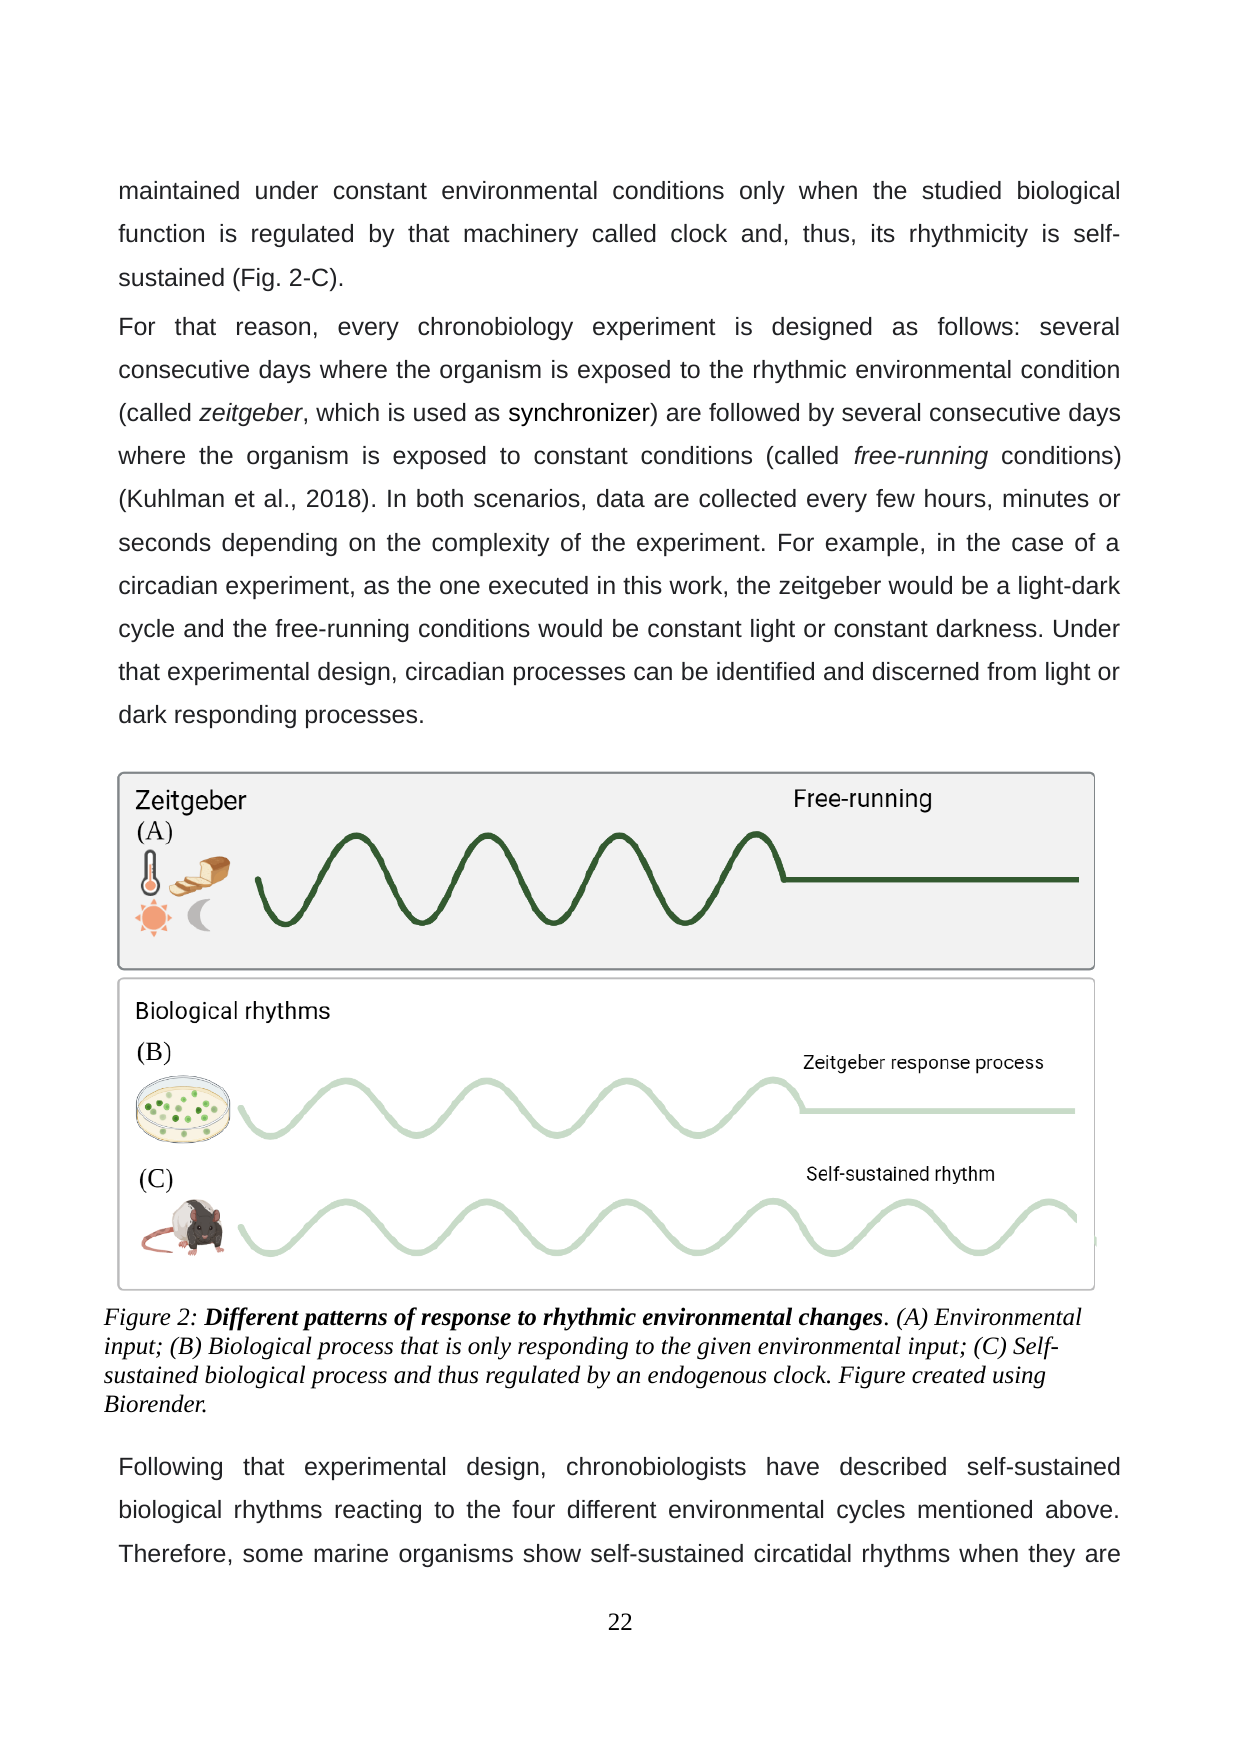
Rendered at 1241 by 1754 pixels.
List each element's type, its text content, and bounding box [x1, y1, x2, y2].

text maintained under constant environmental conditions only when the studied biological function is regulated by that machinery called clock and, thus, its rhythmicity is self-sustained (Fig. 2-C). [118, 176, 1122, 291]
text For that reason, every chronobiology experiment is designed as follows: several consecutive days where the organism is exposed to the rhythmic environmental condition (called zeitgeber, which is used as synchronizer) are followed by several consecutive days where the organism is exposed to constant conditions (called free-running conditions) (Kuhlman et al., 2018)⁠. In both scenarios, data are collected every few hours, minutes or seconds depending on the complexity of the experiment. For example, in the case of a circadian experiment, as the one executed in this work, the zeitgeber would be a light-dark cycle and the free-running conditions would be constant light or constant darkness. Under that experimental design, circadian processes can be identified and discerned from light or dark responding processes. [118, 312, 1122, 729]
picture [103, 760, 1108, 1303]
text Figure 2: Different patterns of response to rhythmic environmental changes. (A) Environmental input; (B) Biological process that is only responding to the given environmental input; (C) Self-sustained biological process and thus regulated by an endogenous clock. Figure created using Biorender. [104, 1303, 1108, 1417]
text Following that experimental design, chronobiologists have described self-sustained biological rhythms reacting to the four different environmental cycles mentioned above. Therefore, some marine organisms show self-sustained circatidal rhythms when they are [118, 1452, 1122, 1567]
